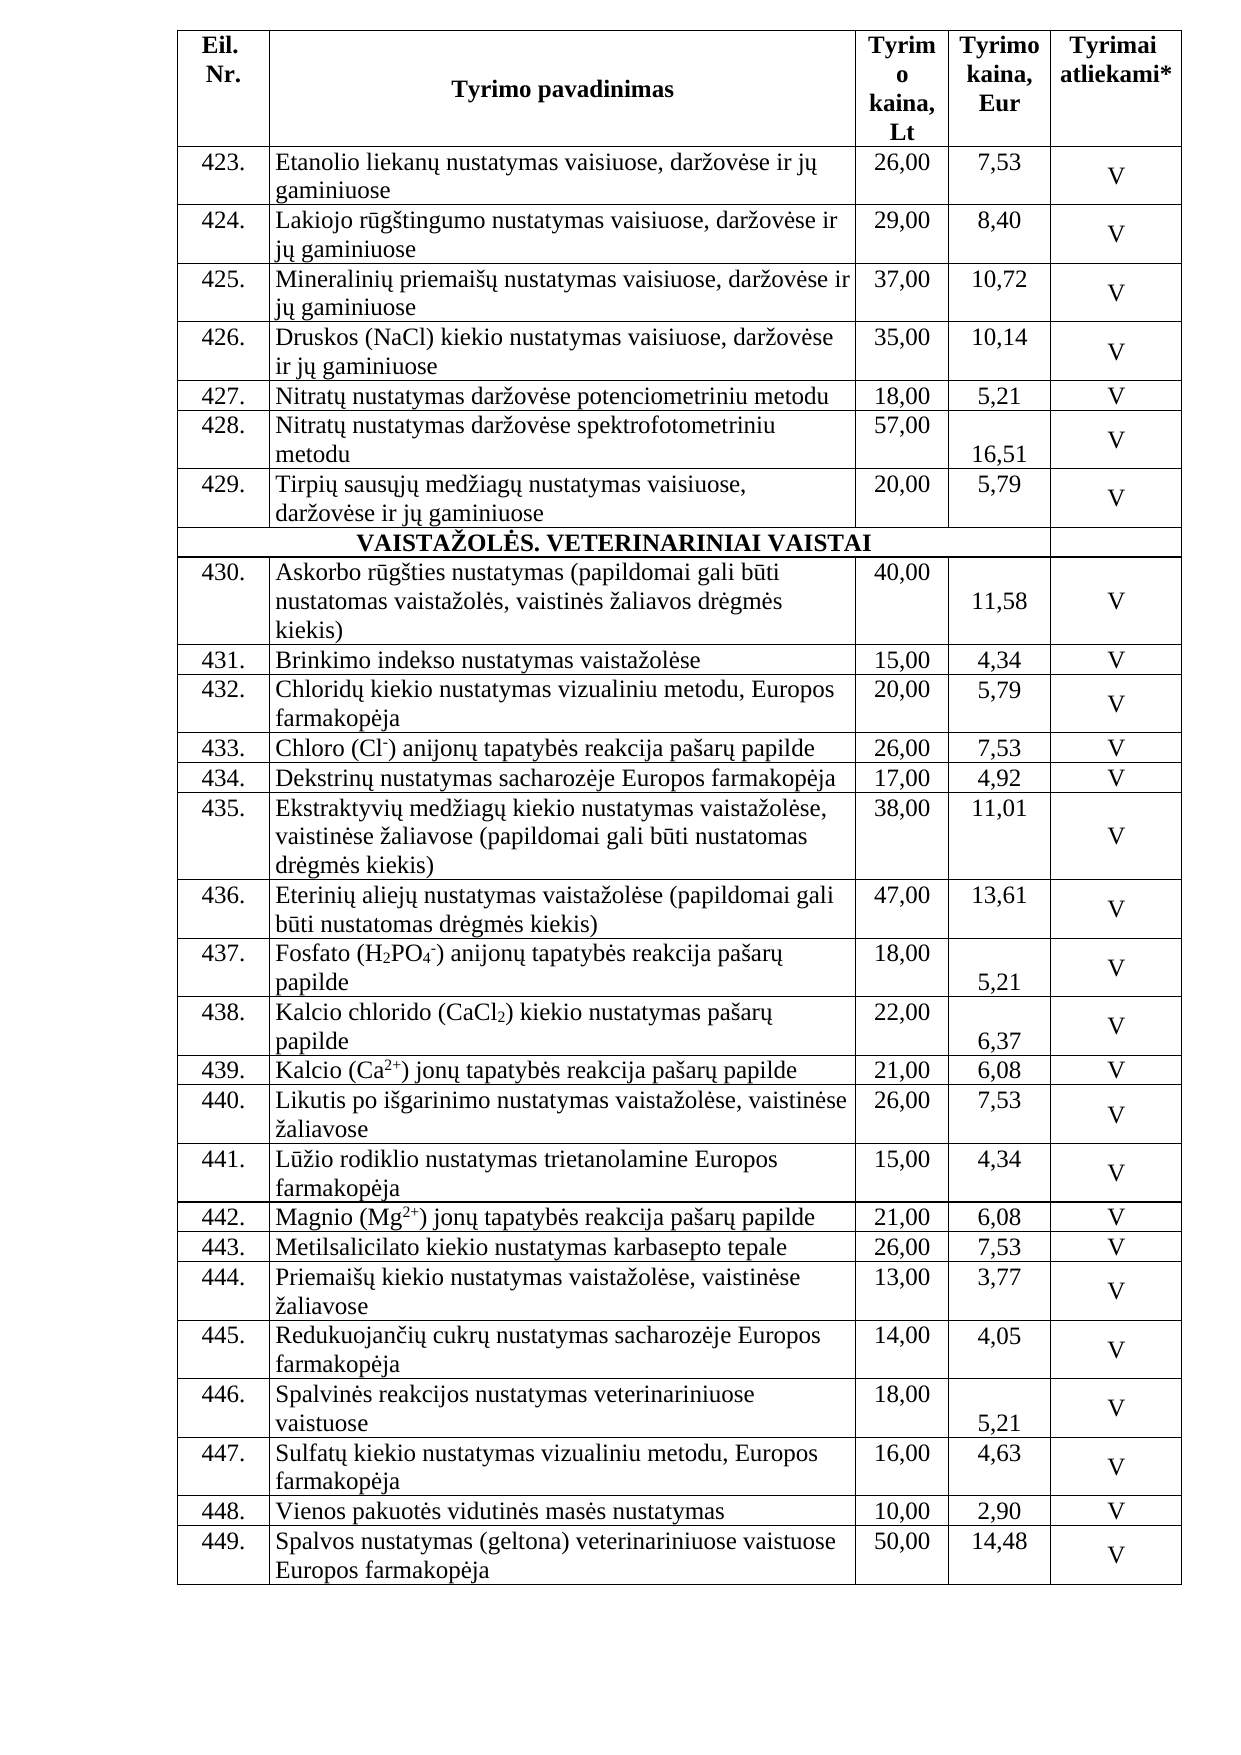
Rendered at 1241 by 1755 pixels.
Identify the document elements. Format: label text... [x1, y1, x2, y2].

table_cell V [1051, 1232, 1181, 1261]
table_cell 432. [178, 675, 269, 732]
table_cell Nitratų nustatymas daržovėse spektrofotometriniu metodu [270, 411, 855, 468]
table_cell 26,00 [856, 1232, 948, 1261]
table_cell 434. [178, 763, 269, 792]
table_cell 22,00 [856, 997, 948, 1054]
table_cell 428. [178, 411, 269, 468]
table_cell V [1051, 793, 1181, 879]
table_cell 6,08 [949, 1056, 1050, 1084]
table_cell V [1051, 1085, 1181, 1143]
table_cell 26,00 [856, 1085, 948, 1143]
table_header Tyrimai atliekami* [1051, 31, 1181, 146]
table_cell 11,01 [949, 793, 1050, 879]
table_cell [1051, 528, 1181, 556]
table_cell Redukuojančių cukrų nustatymas sacharozėje Europos farmakopėja [270, 1321, 855, 1378]
table_cell 442. [178, 1203, 269, 1231]
table_cell V [1051, 1438, 1181, 1495]
table_cell Ekstraktyvių medžiagų kiekio nustatymas vaistažolėse, vaistinėse žaliavose (papildomai gali būti nustatomas drėgmės kiekis) [270, 793, 855, 879]
table_cell 445. [178, 1321, 269, 1378]
table_cell Likutis po išgarinimo nustatymas vaistažolėse, vaistinėse žaliavose [270, 1085, 855, 1143]
table_cell Magnio (Mg2+) jonų tapatybės reakcija pašarų papilde [270, 1203, 855, 1231]
table_cell 13,00 [856, 1262, 948, 1319]
table_cell 5,21 [949, 939, 1050, 996]
table_cell Dekstrinų nustatymas sacharozėje Europos farmakopėja [270, 763, 855, 792]
table_cell Spalvos nustatymas (geltona) veterinariniuose vaistuose Europos farmakopėja [270, 1526, 855, 1583]
table_cell V [1051, 763, 1181, 792]
table_cell 18,00 [856, 381, 948, 409]
table_cell V [1051, 411, 1181, 468]
table_cell 18,00 [856, 939, 948, 996]
table_cell 29,00 [856, 205, 948, 263]
table_cell 7,53 [949, 1085, 1050, 1143]
table_cell 446. [178, 1379, 269, 1437]
table_cell 443. [178, 1232, 269, 1261]
table_cell V [1051, 558, 1181, 644]
table_cell 430. [178, 558, 269, 644]
table_cell Spalvinės reakcijos nustatymas veterinariniuose vaistuose [270, 1379, 855, 1437]
table_cell Chloridų kiekio nustatymas vizualiniu metodu, Europos farmakopėja [270, 675, 855, 732]
table_cell V [1051, 1056, 1181, 1084]
table_cell 50,00 [856, 1526, 948, 1583]
table_cell 21,00 [856, 1203, 948, 1231]
table_header Eil. Nr. [178, 31, 269, 146]
table_cell V [1051, 733, 1181, 762]
table_cell 11,58 [949, 558, 1050, 644]
table_cell 444. [178, 1262, 269, 1319]
table_cell Kalcio chlorido (CaCl2) kiekio nustatymas pašarų papilde [270, 997, 855, 1054]
table_cell 26,00 [856, 733, 948, 762]
table_cell 439. [178, 1056, 269, 1084]
table_cell 441. [178, 1144, 269, 1201]
table_cell 426. [178, 322, 269, 380]
table_cell 57,00 [856, 411, 948, 468]
table_cell 10,14 [949, 322, 1050, 380]
table_cell V [1051, 264, 1181, 321]
table_cell 13,61 [949, 880, 1050, 937]
table_cell Kalcio (Ca2+) jonų tapatybės reakcija pašarų papilde [270, 1056, 855, 1084]
table_cell 447. [178, 1438, 269, 1495]
table_cell Lūžio rodiklio nustatymas trietanolamine Europos farmakopėja [270, 1144, 855, 1201]
table_cell 448. [178, 1496, 269, 1525]
table_cell 431. [178, 645, 269, 673]
table_cell 15,00 [856, 1144, 948, 1201]
table_cell V [1051, 1144, 1181, 1201]
table_cell 4,05 [949, 1321, 1050, 1378]
table_cell 47,00 [856, 880, 948, 937]
table_cell Fosfato (H2PO4-) anijonų tapatybės reakcija pašarų papilde [270, 939, 855, 996]
table_cell 20,00 [856, 469, 948, 527]
table_cell V [1051, 469, 1181, 527]
table_cell Lakiojo rūgštingumo nustatymas vaisiuose, daržovėse ir jų gaminiuose [270, 205, 855, 263]
table_cell 427. [178, 381, 269, 409]
table_cell 37,00 [856, 264, 948, 321]
table_cell 14,48 [949, 1526, 1050, 1583]
table_cell V [1051, 645, 1181, 673]
table_cell 440. [178, 1085, 269, 1143]
table_cell 437. [178, 939, 269, 996]
table_cell 4,34 [949, 1144, 1050, 1201]
table_cell 10,72 [949, 264, 1050, 321]
table_cell V [1051, 1496, 1181, 1525]
table_cell 5,21 [949, 381, 1050, 409]
table_cell Nitratų nustatymas daržovėse potenciometriniu metodu [270, 381, 855, 409]
table_cell V [1051, 939, 1181, 996]
table_cell 8,40 [949, 205, 1050, 263]
table_cell 16,51 [949, 411, 1050, 468]
table_cell Sulfatų kiekio nustatymas vizualiniu metodu, Europos farmakopėja [270, 1438, 855, 1495]
table_cell V [1051, 1526, 1181, 1583]
table_cell V [1051, 1379, 1181, 1437]
table_cell 433. [178, 733, 269, 762]
table_header Tyrimo kaina, Eur [949, 31, 1050, 146]
table_cell 18,00 [856, 1379, 948, 1437]
table_cell 7,53 [949, 1232, 1050, 1261]
table_cell Etanolio liekanų nustatymas vaisiuose, daržovėse ir jų gaminiuose [270, 147, 855, 204]
table_cell 425. [178, 264, 269, 321]
table_cell 2,90 [949, 1496, 1050, 1525]
table_cell V [1051, 880, 1181, 937]
table_header Tyrimo pavadinimas [270, 31, 855, 146]
table_header Tyrimo kaina, Lt [856, 31, 948, 146]
table_cell 38,00 [856, 793, 948, 879]
table_cell 423. [178, 147, 269, 204]
table_cell Vaistažolės. VETERINARINIAI Vaistai [178, 528, 1050, 556]
table_cell 3,77 [949, 1262, 1050, 1319]
table_cell 15,00 [856, 645, 948, 673]
table_cell 436. [178, 880, 269, 937]
table_cell 449. [178, 1526, 269, 1583]
table_cell 5,79 [949, 469, 1050, 527]
table_cell 26,00 [856, 147, 948, 204]
table_cell 5,79 [949, 675, 1050, 732]
table_cell 438. [178, 997, 269, 1054]
table_cell 14,00 [856, 1321, 948, 1378]
table_cell 435. [178, 793, 269, 879]
table_cell 10,00 [856, 1496, 948, 1525]
table_cell 16,00 [856, 1438, 948, 1495]
table_cell 35,00 [856, 322, 948, 380]
table_cell V [1051, 1203, 1181, 1231]
table_cell 6,37 [949, 997, 1050, 1054]
table_cell V [1051, 205, 1181, 263]
table_cell 4,92 [949, 763, 1050, 792]
table_cell V [1051, 1262, 1181, 1319]
table_cell 429. [178, 469, 269, 527]
table_cell Mineralinių priemaišų nustatymas vaisiuose, daržovėse ir jų gaminiuose [270, 264, 855, 321]
table_cell V [1051, 1321, 1181, 1378]
table_cell 424. [178, 205, 269, 263]
table_cell 21,00 [856, 1056, 948, 1084]
table_cell Tirpių sausųjų medžiagų nustatymas vaisiuose, daržovėse ir jų gaminiuose [270, 469, 855, 527]
table_cell 17,00 [856, 763, 948, 792]
table_cell Brinkimo indekso nustatymas vaistažolėse [270, 645, 855, 673]
table_cell 7,53 [949, 733, 1050, 762]
table_cell 4,63 [949, 1438, 1050, 1495]
table_cell V [1051, 997, 1181, 1054]
table_cell Vienos pakuotės vidutinės masės nustatymas [270, 1496, 855, 1525]
table_cell 4,34 [949, 645, 1050, 673]
table_cell Eterinių aliejų nustatymas vaistažolėse (papildomai gali būti nustatomas drėgmės kiekis) [270, 880, 855, 937]
table_cell 20,00 [856, 675, 948, 732]
table_cell Metilsalicilato kiekio nustatymas karbasepto tepale [270, 1232, 855, 1261]
table_cell V [1051, 381, 1181, 409]
table_cell Priemaišų kiekio nustatymas vaistažolėse, vaistinėse žaliavose [270, 1262, 855, 1319]
table_cell 7,53 [949, 147, 1050, 204]
table_cell V [1051, 675, 1181, 732]
table_cell 40,00 [856, 558, 948, 644]
table_cell 6,08 [949, 1203, 1050, 1231]
table_cell Askorbo rūgšties nustatymas (papildomai gali būti nustatomas vaistažolės, vaistinės žaliavos drėgmės kiekis) [270, 558, 855, 644]
table_cell Chloro (Cl-) anijonų tapatybės reakcija pašarų papilde [270, 733, 855, 762]
table_cell Druskos (NaCl) kiekio nustatymas vaisiuose, daržovėse ir jų gaminiuose [270, 322, 855, 380]
table_cell 5,21 [949, 1379, 1050, 1437]
table_cell V [1051, 147, 1181, 204]
table_cell V [1051, 322, 1181, 380]
